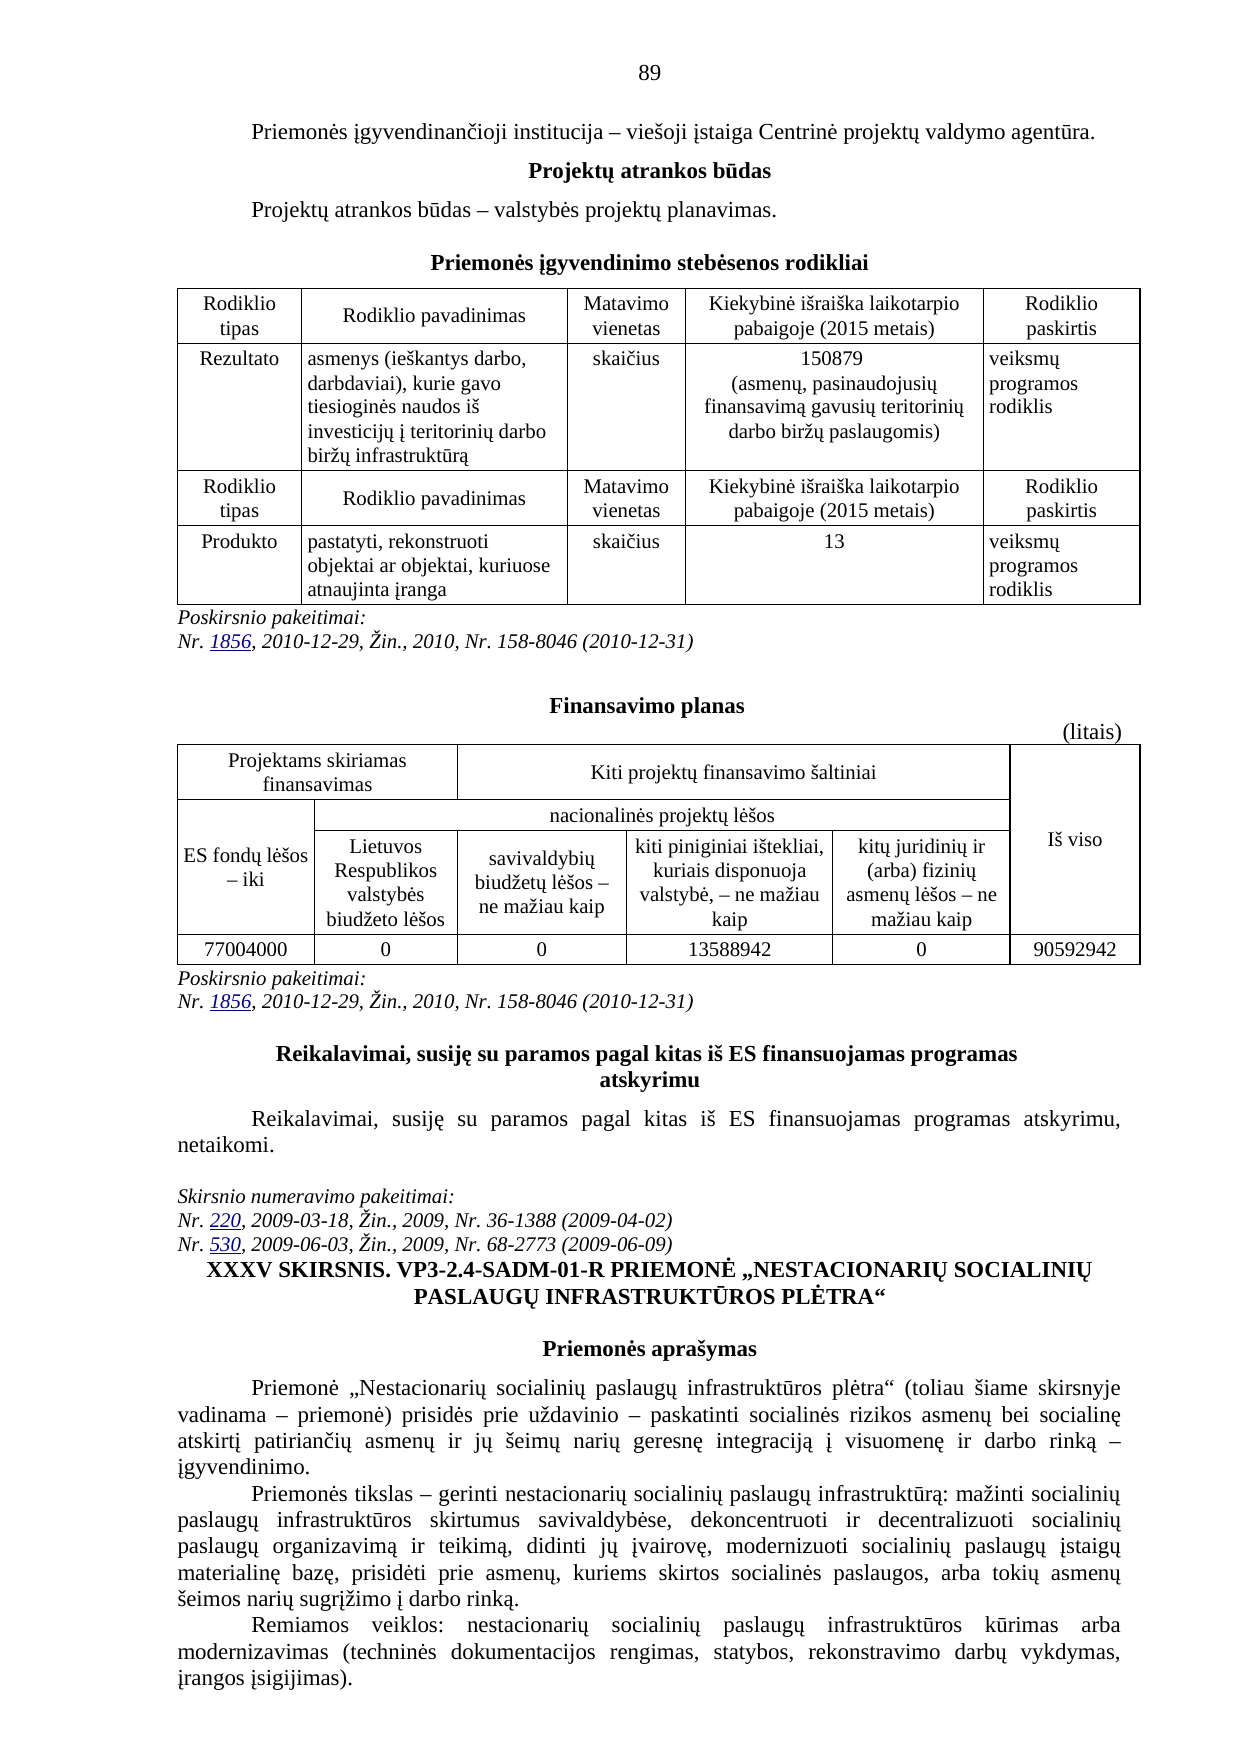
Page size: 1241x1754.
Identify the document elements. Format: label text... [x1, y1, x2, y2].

text Poskirsnio pakeitimai: [177, 965, 1122, 989]
text Nr. 530, 2009-06-03, Žin., 2009, Nr. 68-2773 (2009-06-09) [177, 1232, 1122, 1256]
table_cell savivaldybių biudžetų lėšos – ne mažiau kaip [458, 831, 626, 933]
table_cell 0 [458, 935, 626, 964]
table_cell kiti piniginiai ištek­liai, kuriais dispo­nuoja valstybė, – ne mažiau kaip [627, 831, 832, 933]
table_header Rodiklio paskirtis [984, 289, 1139, 342]
text Projektų atrankos būdas – valstybės projektų planavimas. [177, 196, 1122, 222]
text Nr. 1856, 2010-12-29, Žin., 2010, Nr. 158-8046 (2010-12-31) [177, 629, 1122, 653]
table_cell skaičius [568, 344, 685, 469]
table_cell ES fondų lėšos – iki [178, 800, 314, 933]
table_header Iš viso [1011, 745, 1139, 933]
table_cell asmenys (ieškantys darbo, darbdaviai), kurie gavo tiesioginės naudos iš investicijų į teritorinių darbo biržų infrastruktūrą [302, 344, 567, 469]
table_cell 13 [686, 526, 983, 604]
subtitle XXXV SKIRSNIS. VP3-2.4-SADM-01-R PRIEMONĖ „NESTACIONARIŲ SOCIALINIŲ PASLAUGŲ INFRASTRUKTŪROS PLĖTRA“ [177, 1256, 1122, 1309]
text Poskirsnio pakeitimai: [177, 605, 1122, 629]
table_cell Kiekybinė išraiška laikotarpio pabaigoje (2015 metais) [686, 471, 983, 524]
table_cell 0 [315, 935, 457, 964]
table_cell Rodiklio paskirtis [984, 471, 1139, 524]
text Priemonės tikslas – gerinti nestacionarių socialinių paslaugų infrastruktūrą: mažinti socialinių paslaugų infrastruktūros skirtumus savivaldybėse, dekoncentruoti ir decentralizuoti socialinių paslaugų organizavimą ir teikimą, didinti jų įvairovę, modernizuoti socialinių paslaugų įstaigų materialinę bazę, prisidėti prie asmenų, kuriems skirtos socialinės paslaugos, arba tokių asmenų šeimos narių sugrįžimo į darbo rinką. [177, 1480, 1122, 1611]
table_header Kiti projektų finansavimo šaltiniai [458, 745, 1009, 799]
text Projektų atrankos būdas [177, 157, 1122, 183]
table_cell kitų juridinių ir (arba) fizinių asmenų lėšos – ne mažiau kaip [833, 831, 1009, 933]
text Priemonės aprašymas [177, 1335, 1122, 1362]
table_cell 13588942 [627, 935, 832, 964]
table_cell veiksmų programos rodiklis [984, 344, 1139, 469]
table_cell Lietuvos Respublikos valstybės biudžeto lėšos [315, 831, 457, 933]
table_cell Produkto [178, 526, 301, 604]
table_cell 150879 (asmenų, pasinaudojusių finansavimą gavusių teritorinių darbo biržų paslaugomis) [686, 344, 983, 469]
table_header Matavimo vienetas [568, 289, 685, 342]
table_cell Rodiklio tipas [178, 471, 301, 524]
table_cell 77004000 [178, 935, 314, 964]
text Reikalavimai, susiję su paramos pagal kitas iš ES finansuojamas programas atskyrimu [177, 1040, 1122, 1093]
text Priemonės įgyvendinimo stebėsenos rodikliai [177, 248, 1122, 275]
table_cell Rodiklio pavadinimas [302, 471, 567, 524]
table_cell skaičius [568, 526, 685, 604]
table_cell nacionalinės projektų lėšos [315, 800, 1009, 830]
text Skirsnio numeravimo pakeitimai: [177, 1184, 1122, 1208]
table_cell 90592942 [1011, 935, 1139, 964]
text Priemonės įgyvendinančioji institucija – viešoji įstaiga Centrinė projektų valdymo agentūra. [177, 118, 1122, 144]
text Nr. 220, 2009-03-18, Žin., 2009, Nr. 36-1388 (2009-04-02) [177, 1208, 1122, 1232]
table_cell Rezultato [178, 344, 301, 469]
text Finansavimo planas [177, 692, 1122, 718]
table_header Rodiklio pavadinimas [302, 289, 567, 342]
table_cell pastatyti, rekonstruoti objektai ar objektai, kuriuose atnaujinta įranga [302, 526, 567, 604]
list (litais) [177, 718, 1122, 744]
text Remiamos veiklos: nestacionarių socialinių paslaugų infrastruktūros kūrimas arba modernizavimas (techninės dokumentacijos rengimas, statybos, rekonstravimo darbų vykdymas, įrangos įsigijimas). [177, 1611, 1122, 1691]
table_header Rodiklio tipas [178, 289, 301, 342]
table_header Kiekybinė išraiška laikotarpio pabaigoje (2015 metais) [686, 289, 983, 342]
table_cell veiksmų programos rodiklis [984, 526, 1139, 604]
table_cell 0 [833, 935, 1009, 964]
text Reikalavimai, susiję su paramos pagal kitas iš ES finansuojamas programas atskyrimu, netaikomi. [177, 1105, 1122, 1158]
table_header Projektams skiriamas finansavimas [178, 745, 457, 799]
table_cell Matavimo vienetas [568, 471, 685, 524]
text Priemonė „Nestacionarių socialinių paslaugų infrastruktūros plėtra“ (toliau šiame skirsnyje vadinama – priemonė) prisidės prie uždavinio – paskatinti socialinės rizikos asmenų bei socialinę atskirtį patiriančių asmenų ir jų šeimų narių geresnę integraciją į visuomenę ir darbo rinką – įgyvendinimo. [177, 1374, 1122, 1480]
text Nr. 1856, 2010-12-29, Žin., 2010, Nr. 158-8046 (2010-12-31) [177, 989, 1122, 1013]
